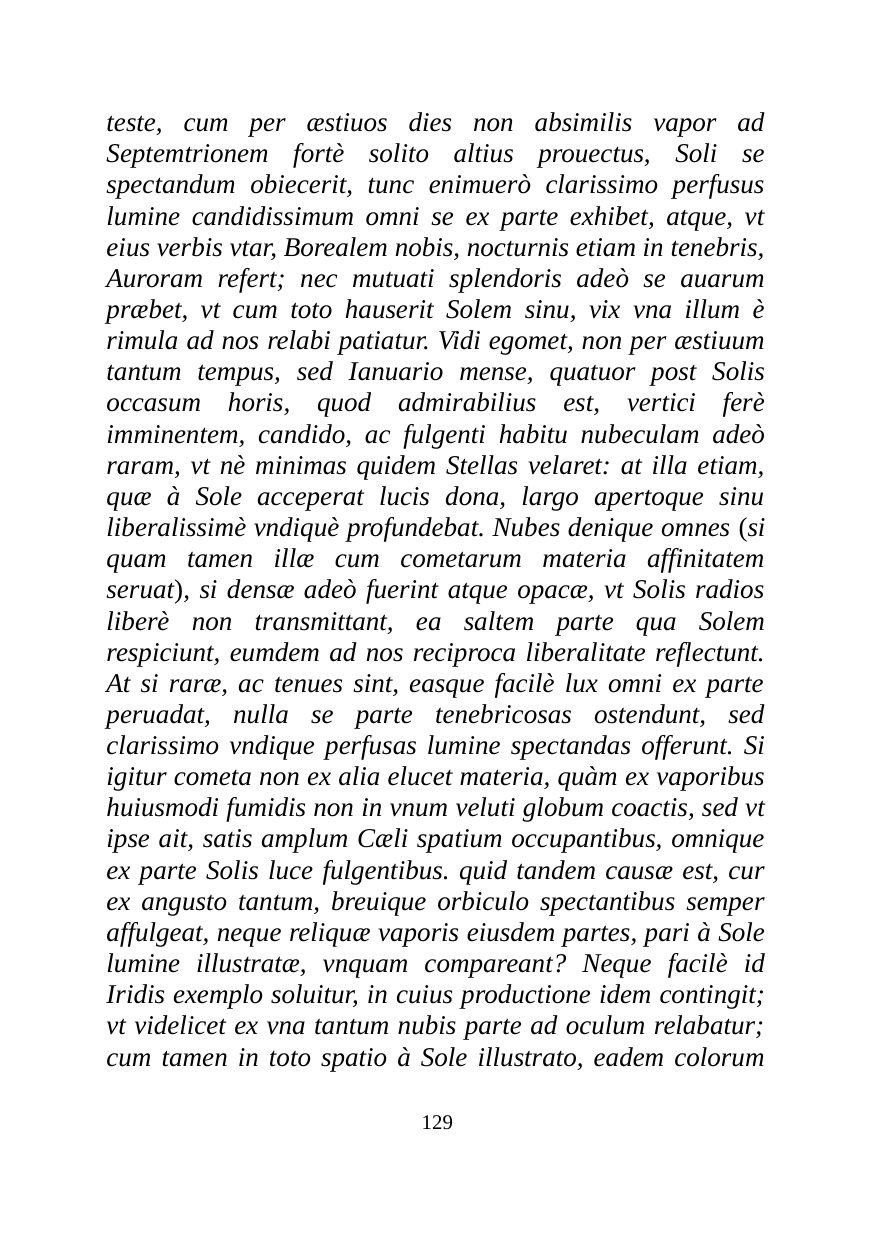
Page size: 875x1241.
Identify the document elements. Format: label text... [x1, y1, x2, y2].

text teste, cum per æstiuos dies non absimilis vapor ad Septemtrionem fortè solito altius prouectus, Soli se spectandum obiecerit, tunc enimuerò clarissimo perfusus lumine candidissimum omni se ex parte exhibet, atque, vt eius verbis vtar, Borealem nobis, nocturnis etiam in tenebris, Auroram refert; nec mutuati splendoris adeò se auarum præbet, vt cum toto hauserit Solem sinu, vix vna illum è rimula ad nos relabi patiatur. Vidi egomet, non per æstiuum tantum tempus, sed Ianuario mense, quatuor post Solis occasum horis, quod admirabilius est, vertici ferè imminentem, candido, ac fulgenti habitu nubeculam adeò raram, vt nè minimas quidem Stellas velaret: at illa etiam, quæ à Sole acceperat lucis dona, largo apertoque sinu liberalissimè vndiquè profundebat. Nubes denique omnes (si quam tamen illæ cum cometarum materia affinitatem seruat), si densæ adeò fuerint atque opacæ, vt Solis radios liberè non transmittant, ea saltem parte qua Solem respiciunt, eumdem ad nos reciproca liberalitate reflectunt. At si raræ, ac tenues sint, easque facilè lux omni ex parte peruadat, nulla se parte tenebricosas ostendunt, sed clarissimo vndique perfusas lumine spectandas offerunt. Si igitur cometa non ex alia elucet materia, quàm ex vaporibus huiusmodi fumidis non in vnum veluti globum coactis, sed vt ipse ait, satis amplum Cæli spatium occupantibus, omnique ex parte Solis luce fulgentibus. quid tandem causæ est, cur ex angusto tantum, breuique orbiculo spectantibus semper affulgeat, neque reliquæ vaporis eiusdem partes, pari à Sole lumine illustratæ, vnquam compareant? Neque facilè id Iridis exemplo soluitur, in cuius productione idem contingit; vt videlicet ex vna tantum nubis parte ad oculum relabatur; cum tamen in toto spatio à Sole illustrato, eadem colorum [106, 106, 768, 1072]
